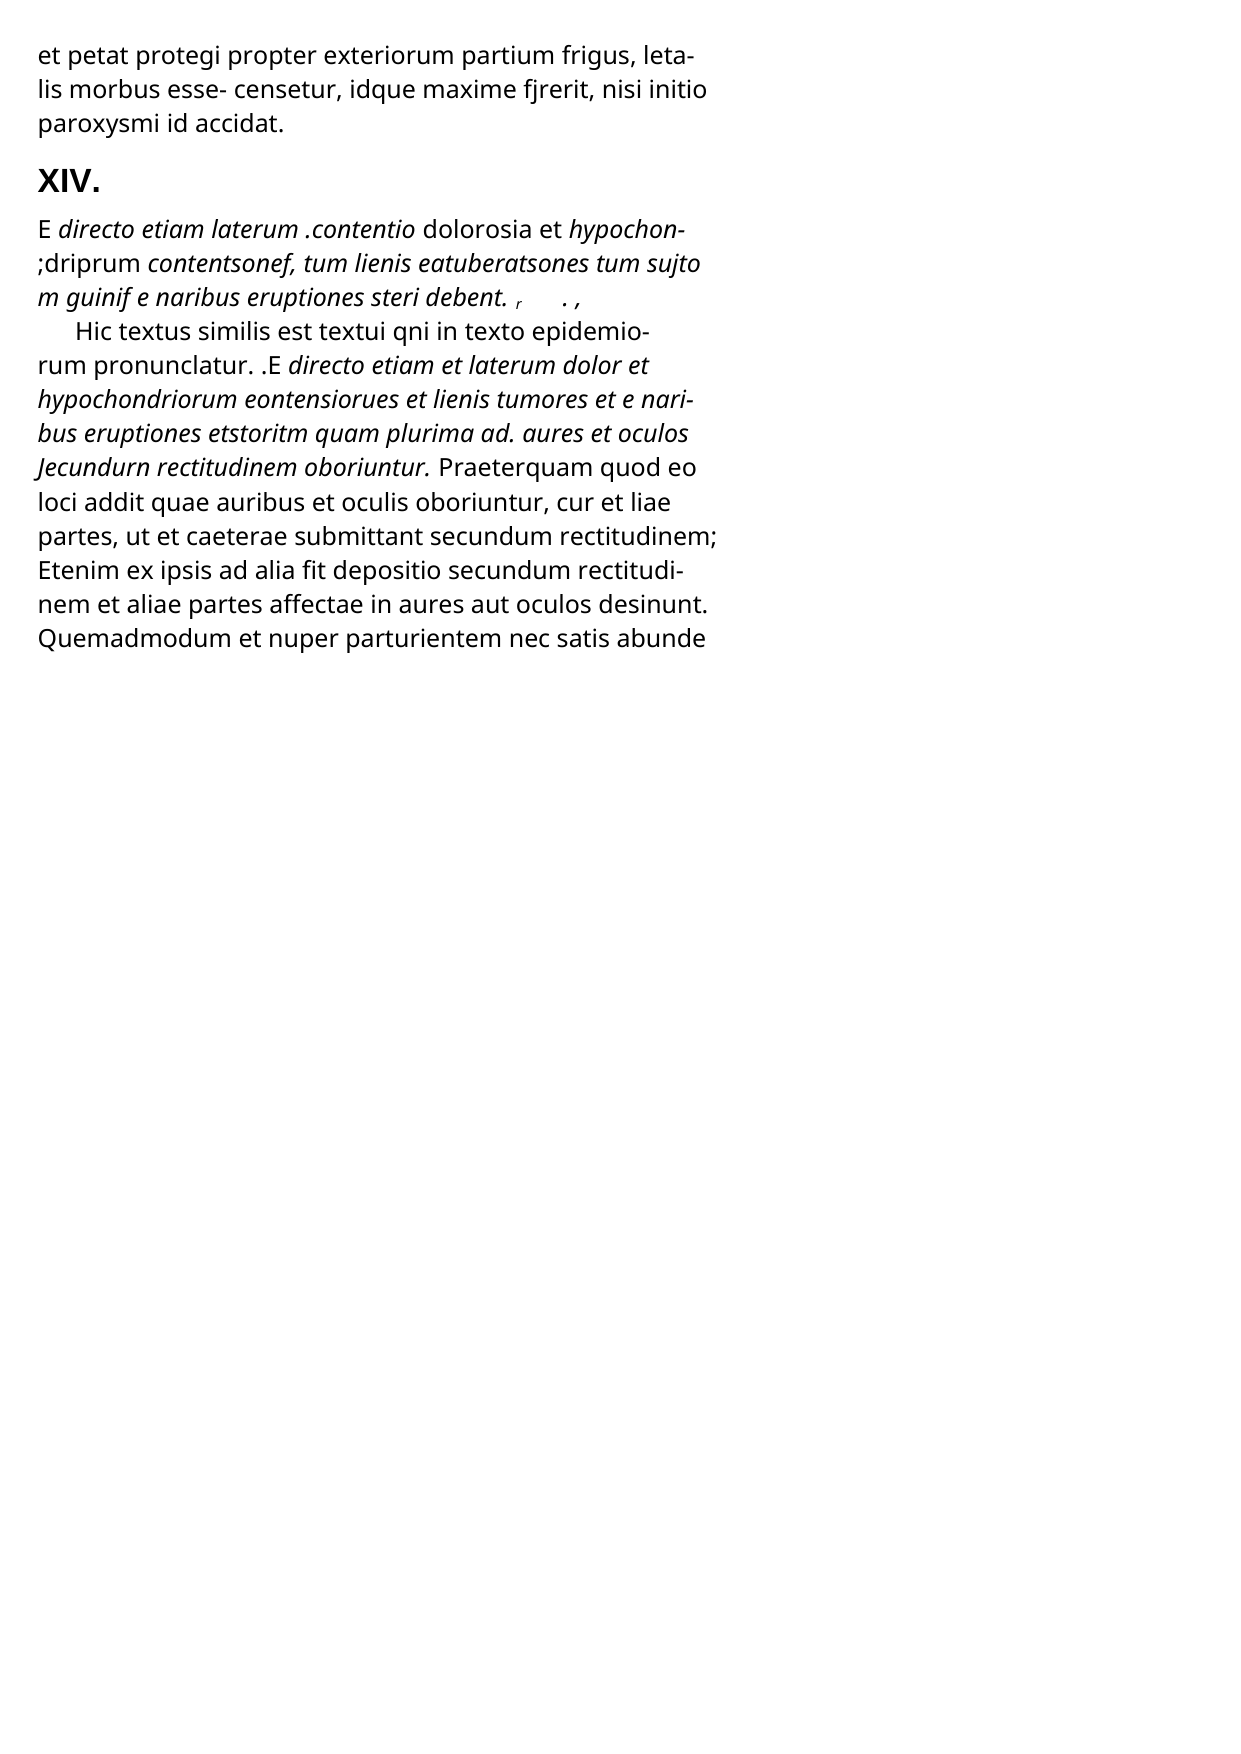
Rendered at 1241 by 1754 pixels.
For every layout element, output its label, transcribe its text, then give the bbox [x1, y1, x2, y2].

text et petat protegi propter exteriorum partium frigus, leta- lis morbus esse- censetur, idque maxime fjrerit, nisi initio paroxysmi id accidat. [37, 37, 1203, 140]
text E directo etiam laterum .contentio dolorosia et hypochon- ;driprum contentsonef, tum lienis eatuberatsones tum sujto m guinif e naribus eruptiones steri debent. r . , [37, 212, 1203, 314]
subtitle XIV. [37, 161, 1203, 199]
text Hic textus similis est textui qni in texto epidemio- rum pronunclatur. .E directo etiam et laterum dolor et hypochondriorum eontensiorues et lienis tumores et e nari- bus eruptiones etstoritm quam plurima ad. aures et oculos Jecundurn rectitudinem oboriuntur. Praeterquam quod eo loci addit quae auribus et oculis oboriuntur, cur et liae partes, ut et caeterae submittant secundum rectitudinem; Etenim ex ipsis ad alia fit depositio secundum rectitudi- nem et aliae partes affectae in aures aut oculos desinunt. Quemadmodum et nuper parturientem nec satis abunde [37, 314, 1203, 654]
